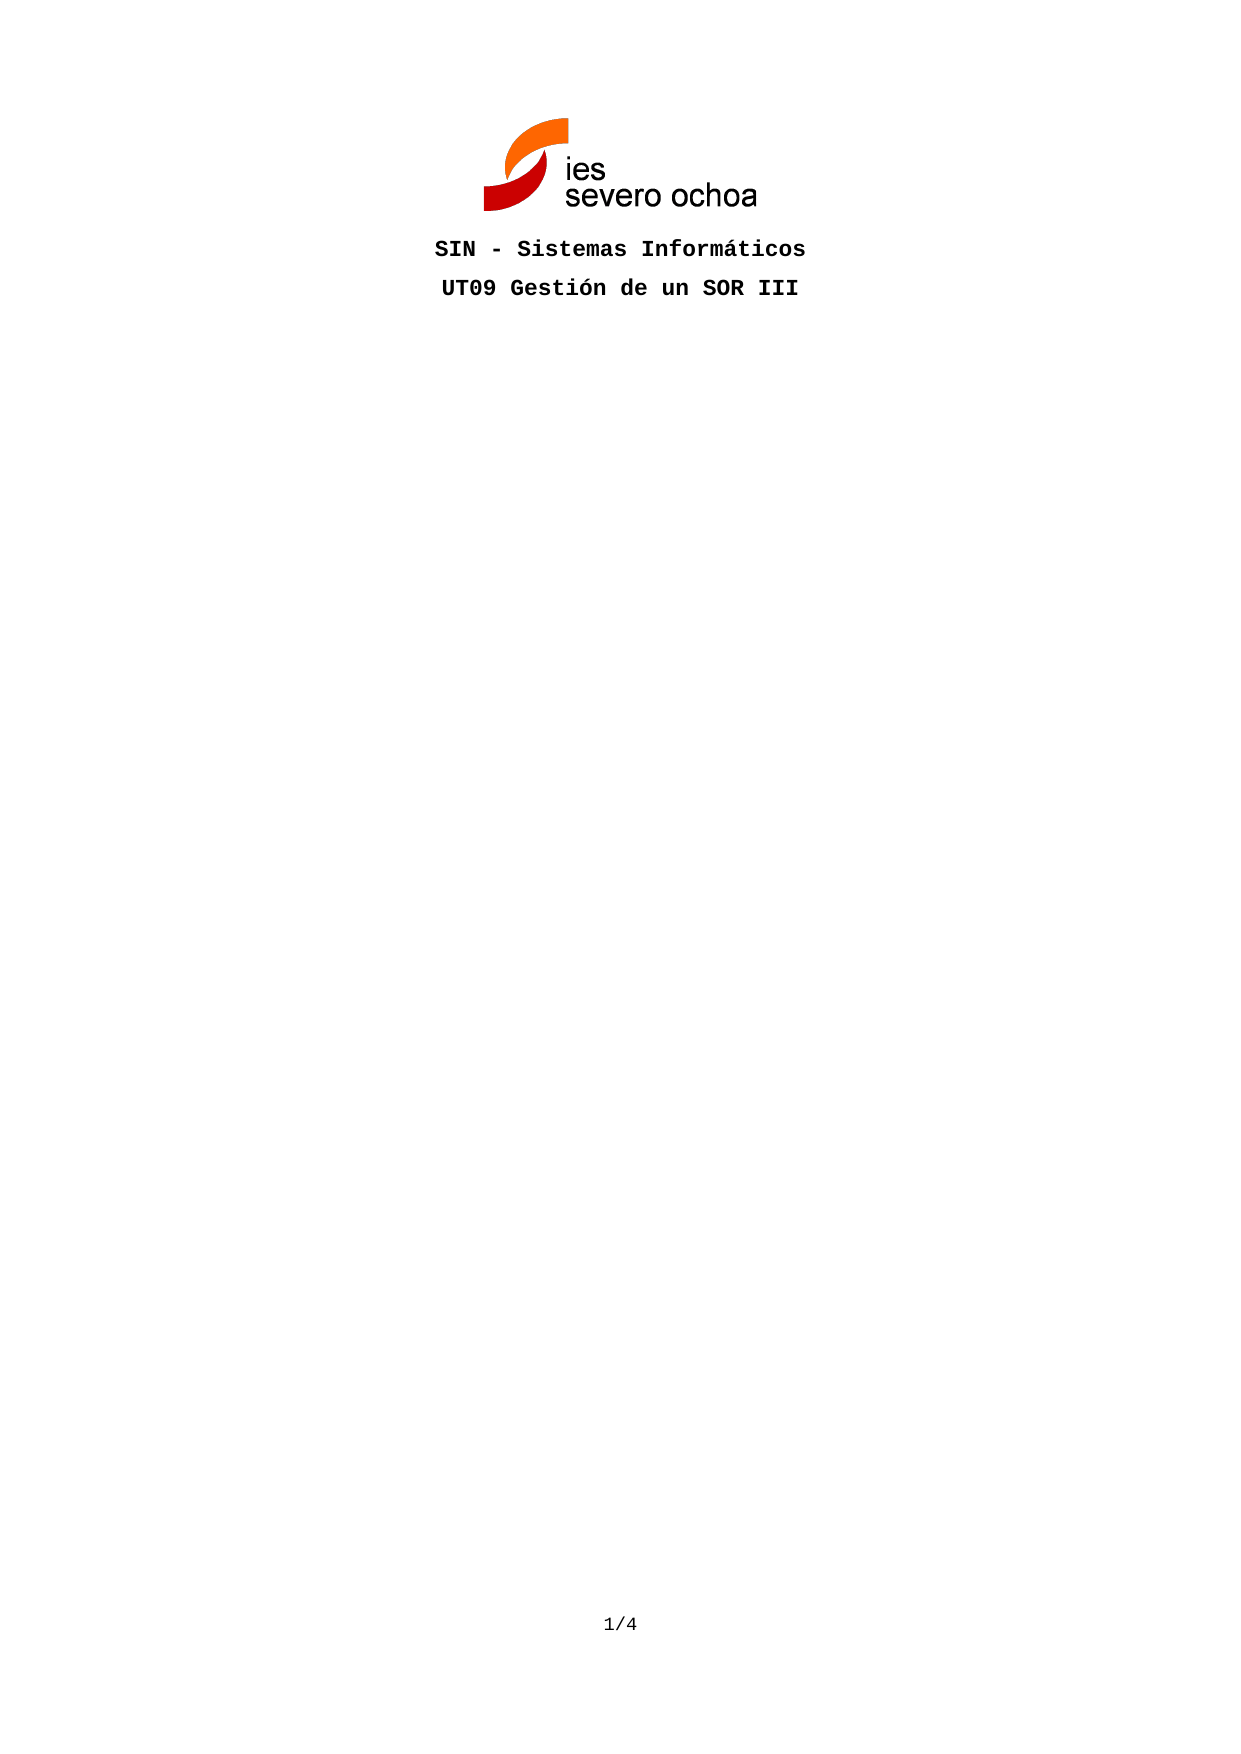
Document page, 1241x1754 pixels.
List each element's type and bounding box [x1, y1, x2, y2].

picture [483, 118, 757, 211]
